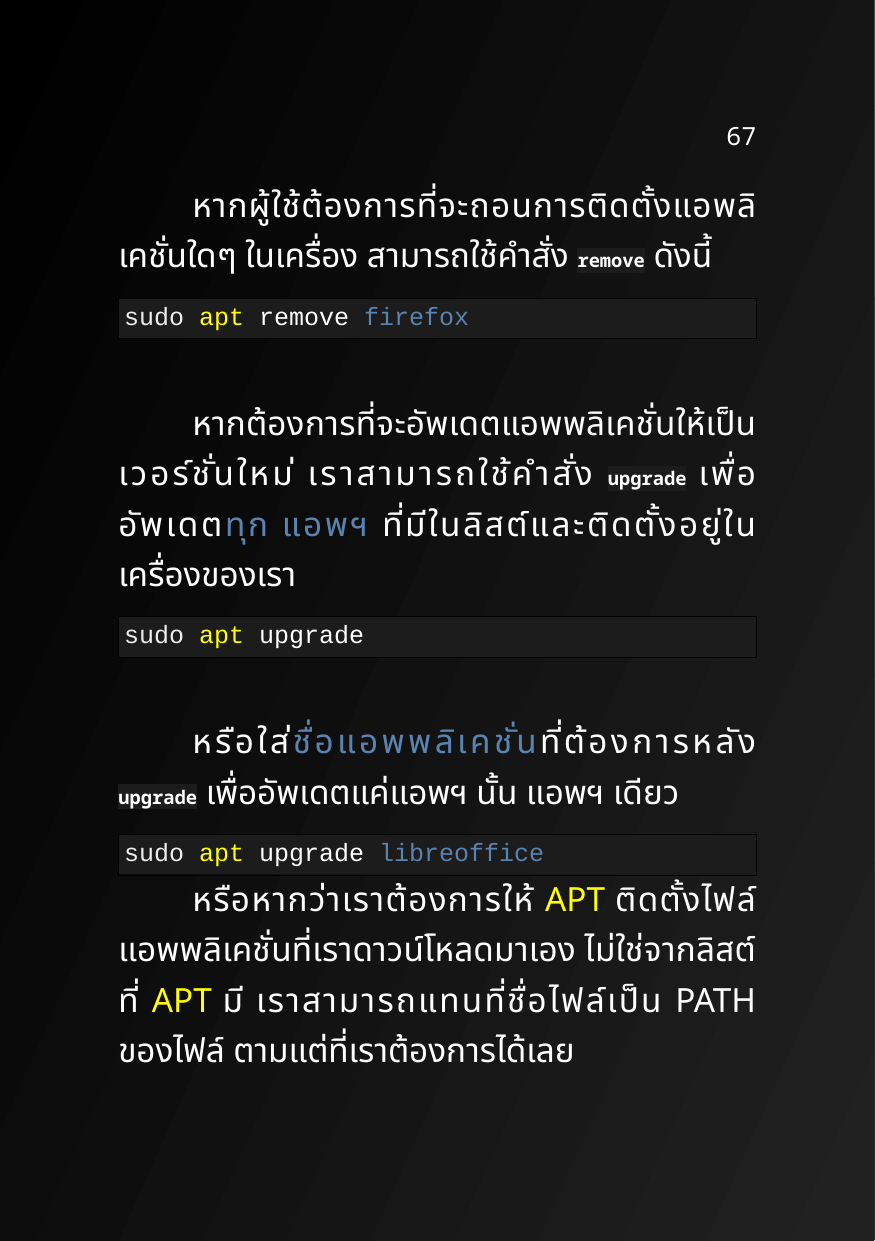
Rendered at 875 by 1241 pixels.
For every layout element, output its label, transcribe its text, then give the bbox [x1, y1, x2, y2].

table_header sudo apt remove firefox [119, 299, 756, 338]
table_header sudo apt upgrade [119, 617, 756, 657]
text หากผู้ใช้ต้องการที่จะถอนการติดตั้งแอพลิเคชั่นใดๆ ในเครื่อง สามารถใช้คำสั่ง remove ดังนี้ [118, 182, 756, 283]
text หรือหากว่าเราต้องการให้ APT ติดตั้งไฟล์แอพพลิเคชั่นที่เราดาวน์โหลดมาเอง ไม่ใช่จากลิสต์ที่ APT มี เราสามารถแทนที่ชื่อไฟล์เป็น PATH ของไฟล์ ตามแต่ที่เราต้องการได้เลย [118, 876, 756, 1078]
table_header sudo apt upgrade libreoffice [119, 835, 756, 874]
text หรือใส่ชื่อแอพพลิเคชั่นที่ต้องการหลัง upgrade เพื่ออัพเดตแค่แอพฯ นั้น แอพฯ เดียว [118, 718, 756, 819]
text หากต้องการที่จะอัพเดตแอพพลิเคชั่นให้เป็นเวอร์ชั่นใหม่ เราสามารถใช้คำสั่ง upgrade เพื่ออัพเดตทุก แอพฯ ที่มีในลิสต์และติดตั้งอยู่ในเครื่องของเรา [118, 399, 756, 601]
